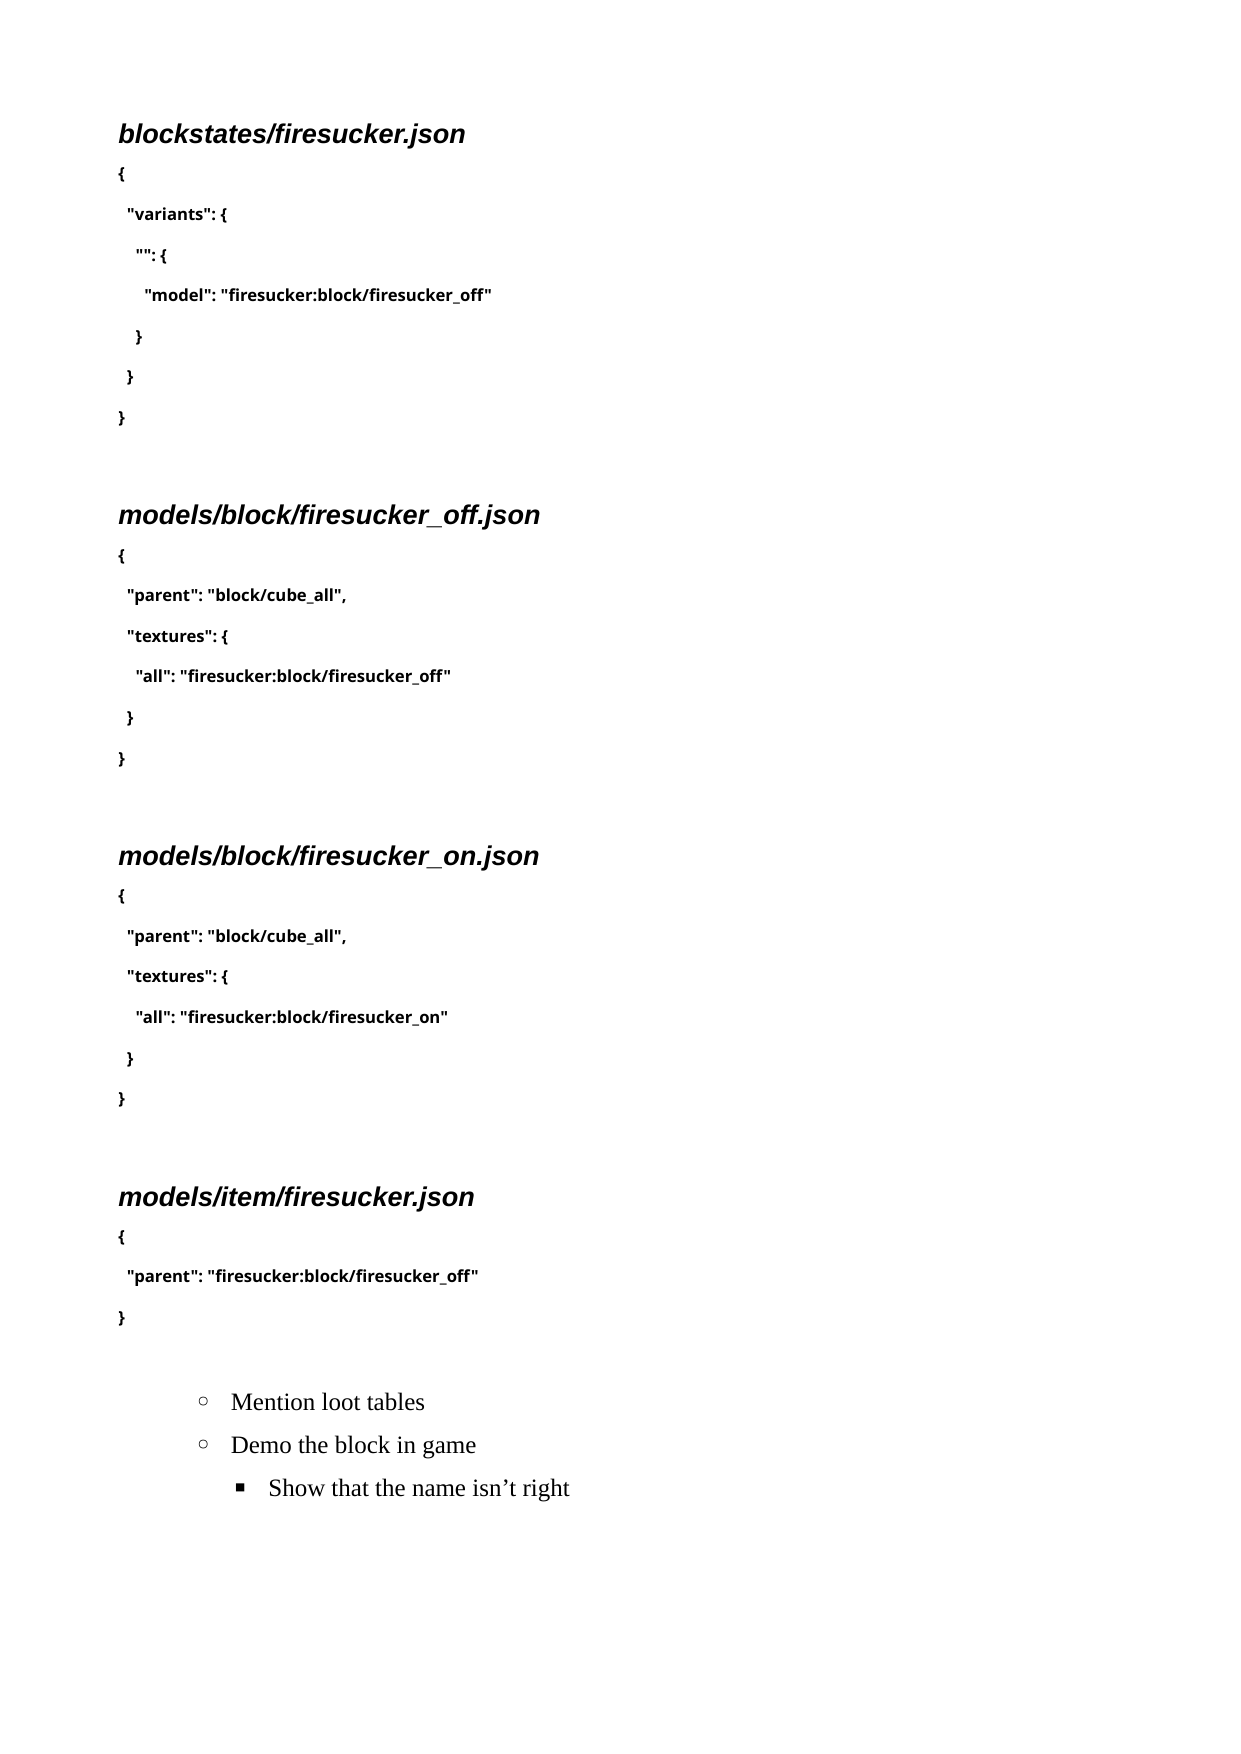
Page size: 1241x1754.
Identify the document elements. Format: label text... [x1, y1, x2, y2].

text { [118, 543, 1122, 566]
list Mention loot tables [193, 1387, 1122, 1416]
text { [118, 884, 1122, 906]
subtitle models/item/firesucker.json [118, 1181, 1122, 1212]
text } [118, 706, 1122, 728]
text "parent": "block/cube_all", [118, 924, 1122, 947]
list Demo the block in game [193, 1430, 1122, 1459]
text "model": "firesucker:block/firesucker_off" [118, 284, 1122, 306]
text "all": "firesucker:block/firesucker_off" [118, 665, 1122, 688]
text } [118, 406, 1122, 428]
list Show that the name isn’t right [231, 1473, 1122, 1502]
text "parent": "firesucker:block/firesucker_off" [118, 1265, 1122, 1288]
subtitle models/block/firesucker_on.json [118, 840, 1122, 871]
text { [118, 162, 1122, 184]
text } [118, 1306, 1122, 1328]
text "textures": { [118, 624, 1122, 647]
text "all": "firesucker:block/firesucker_on" [118, 1006, 1122, 1028]
text } [118, 365, 1122, 388]
text { [118, 1224, 1122, 1247]
subtitle models/block/firesucker_off.json [118, 499, 1122, 531]
text "parent": "block/cube_all", [118, 584, 1122, 606]
text } [118, 746, 1122, 769]
text } [118, 324, 1122, 347]
text } [118, 1046, 1122, 1069]
text "textures": { [118, 965, 1122, 988]
text "variants": { [118, 202, 1122, 225]
text "": { [118, 243, 1122, 266]
subtitle blockstates/firesucker.json [118, 118, 1122, 149]
text } [118, 1087, 1122, 1109]
